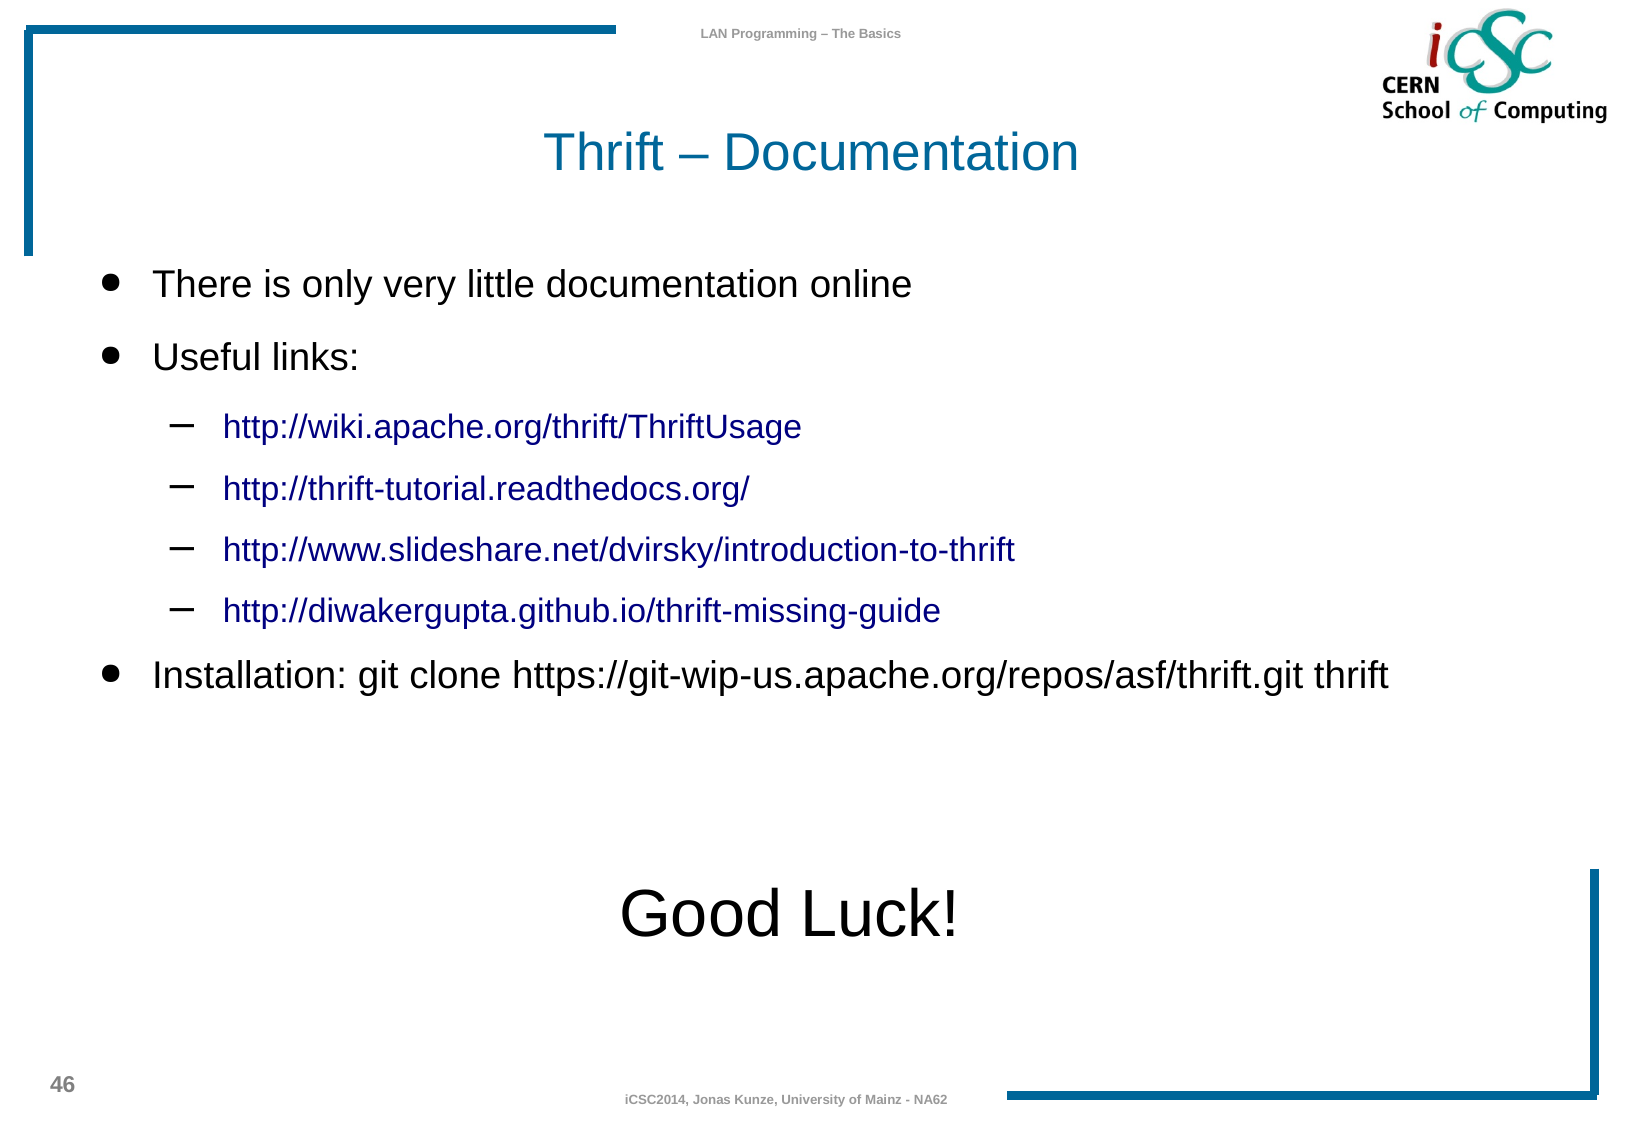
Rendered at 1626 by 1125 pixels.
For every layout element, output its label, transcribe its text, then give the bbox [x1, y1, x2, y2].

title Thrift – Documentation [81, 44, 1544, 233]
list There is only very little documentation online Useful links: http://wiki.apache.org/thrift/ThriftUsage http://thrift-tutorial.readthedocs.org/ http://www.slideshare.net/dvirsky/introduction-to-thrift http://diwakergupta.github.io/thrift-missing-guide Installation: git clone https://git-wip-us.apache.org/repos/asf/thrift.git thrift [81, 263, 1512, 1051]
text_box Good Luck! [604, 868, 976, 967]
picture [1381, 8, 1608, 125]
